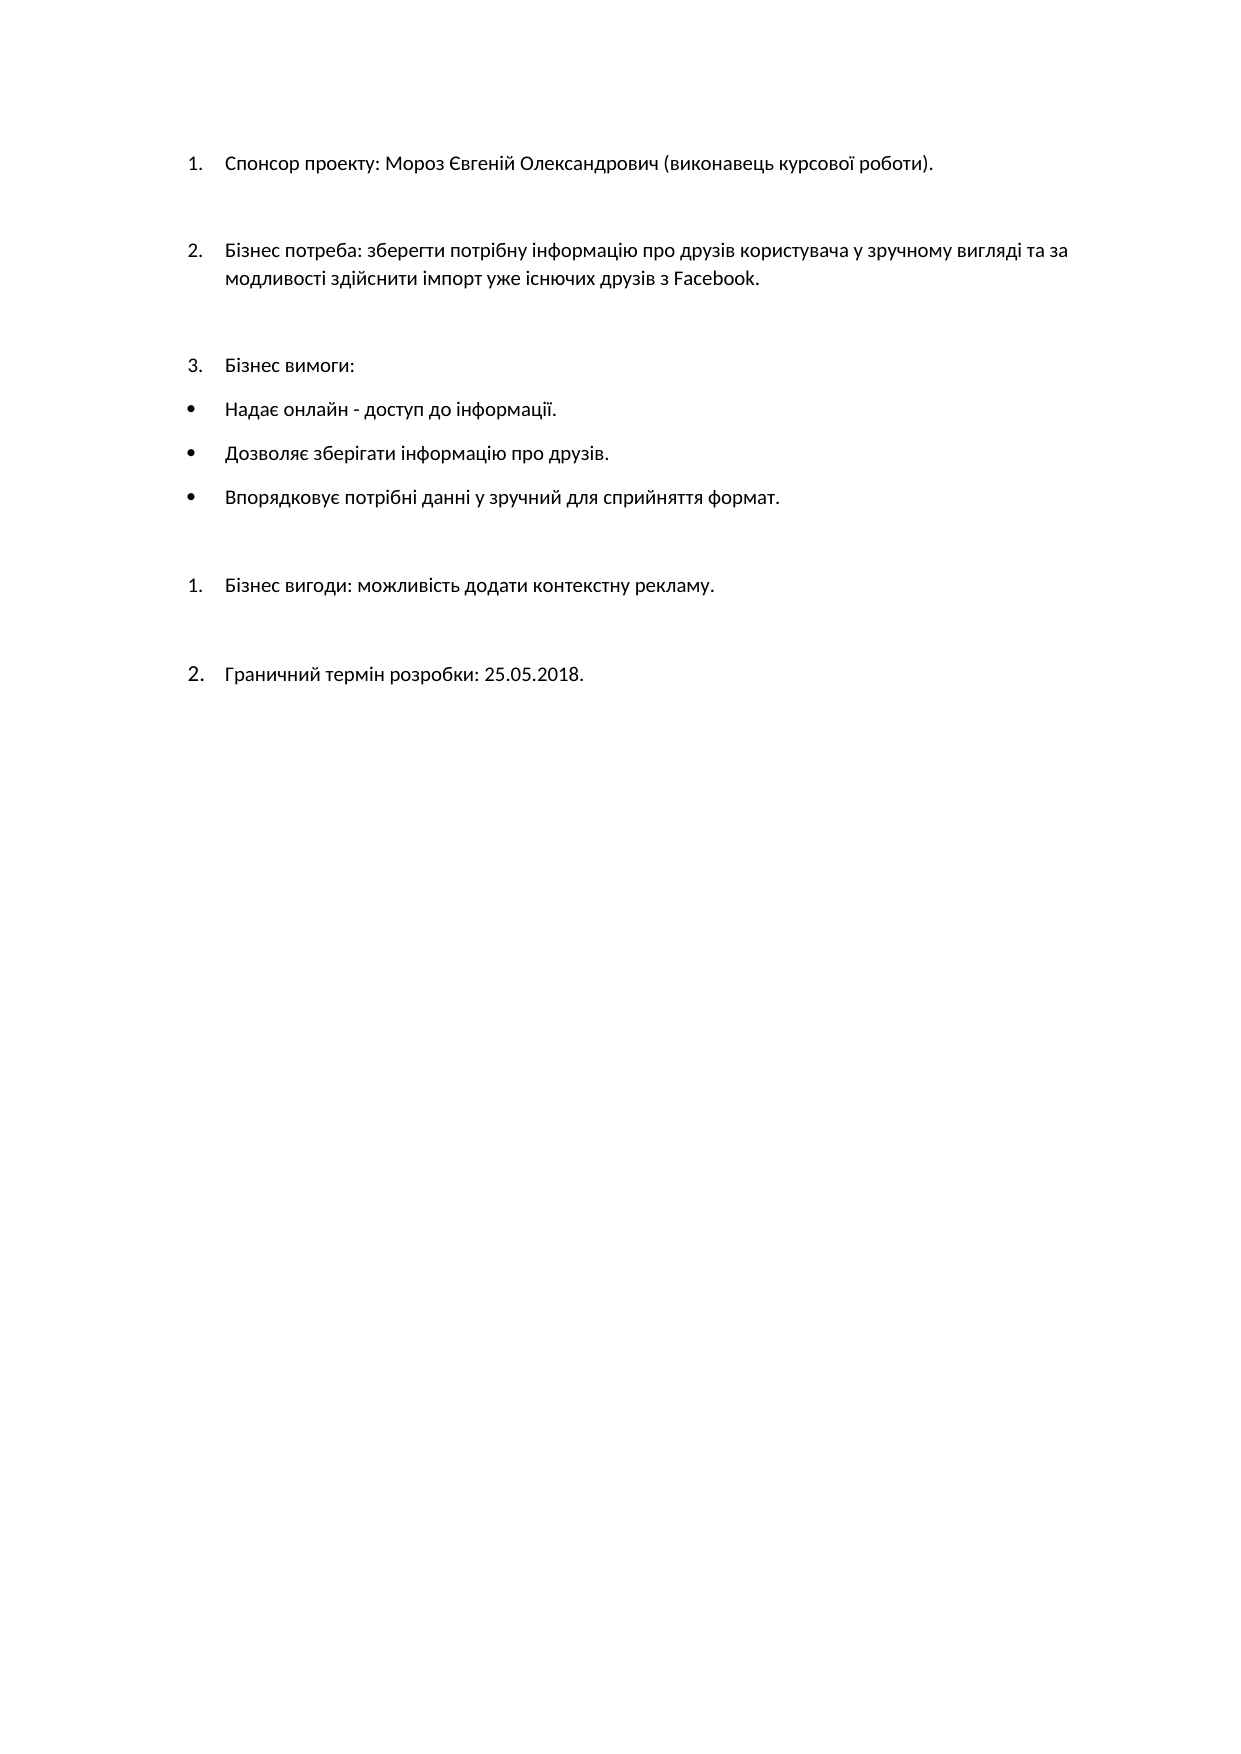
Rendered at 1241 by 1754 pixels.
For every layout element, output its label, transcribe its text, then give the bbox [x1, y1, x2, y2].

list Дозволяє зберігати інформацію про друзів. [187, 440, 1090, 466]
list Впорядковує потрібні данні у зручний для сприйняття формат. [187, 484, 1090, 509]
list Надає онлайн - доступ до інформації. [187, 396, 1090, 422]
list Бізнес вимоги: [187, 353, 1090, 378]
list Граничний термін розробки: 25.05.2018. [187, 659, 1090, 688]
list Бізнес потреба: зберегти потрібну інформацію про друзів користувача у зручному вигляді та за модливості здійснити імпорт уже існючих друзів з Facebook. [187, 238, 1090, 290]
list Спонсор проекту: Мороз Євгеній Олександрович (виконавець курсової роботи). [187, 150, 1090, 175]
list Бізнес вигоди: можливість додати контекстну рекламу. [187, 572, 1090, 597]
